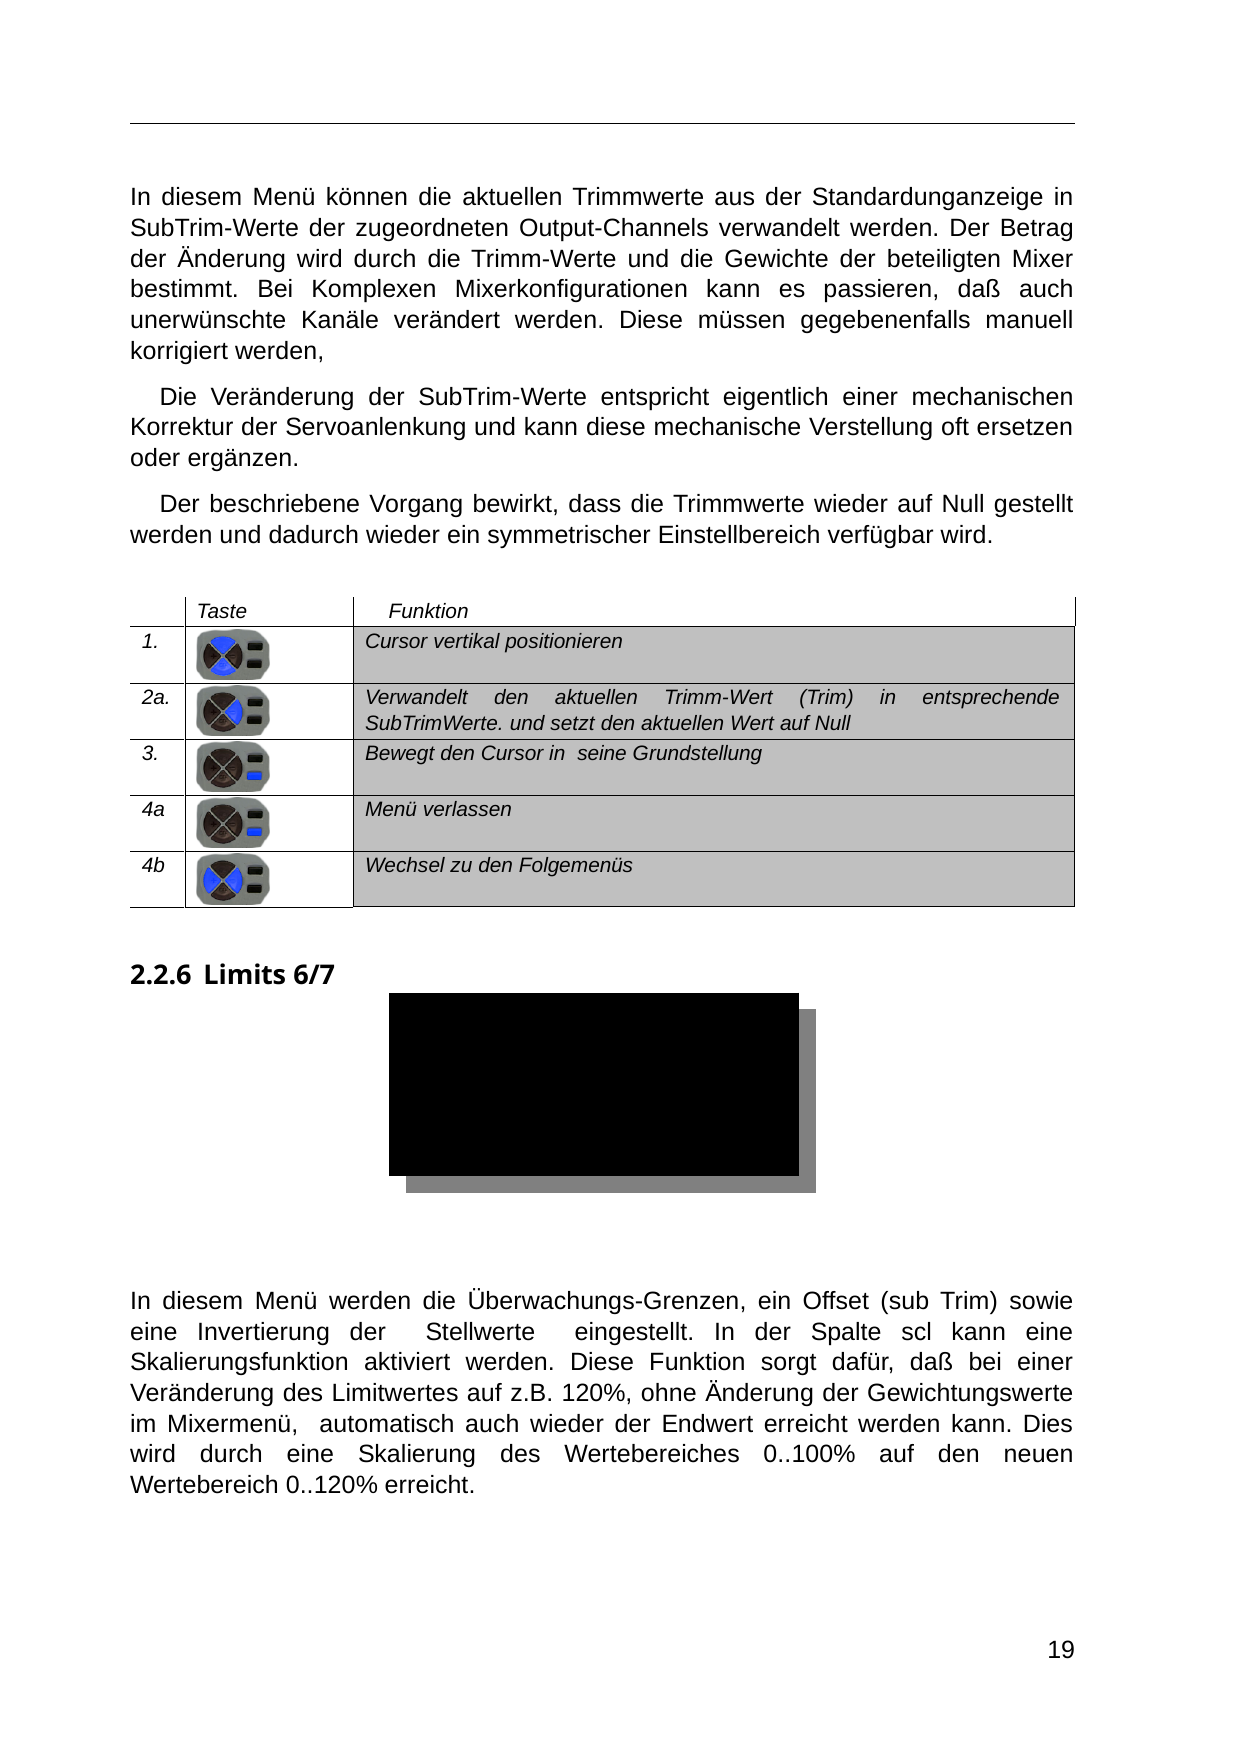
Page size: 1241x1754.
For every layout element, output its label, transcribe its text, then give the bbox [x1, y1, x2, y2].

table_cell 4a [130, 796, 184, 851]
table_cell 1. [130, 627, 184, 683]
subtitle Limits 6/7 [130, 956, 1075, 993]
text Die Veränderung der SubTrim-Werte entspricht eigentlich einer mechanischen Korrektur der Servoanlenkung und kann diese mechanische Verstellung oft ersetzen oder ergänzen. [130, 383, 1075, 472]
picture [196, 797, 271, 848]
picture [196, 853, 271, 905]
table_cell Verwandelt den aktuellen Trimm-Wert (Trim) in entsprechende SubTrimWerte. und setzt den aktuellen Wert auf Null [354, 684, 1074, 739]
picture [196, 685, 271, 736]
text Der beschriebene Vorgang bewirkt, dass die Trimmwerte wieder auf Null gestellt werden und dadurch wieder ein symmetrischer Einstellbereich verfügbar wird. [130, 490, 1075, 548]
picture [196, 741, 271, 792]
table_cell [186, 740, 353, 795]
picture [196, 629, 271, 680]
table_cell [186, 796, 353, 851]
table_header [130, 597, 184, 626]
table_cell [186, 627, 353, 683]
table_cell Menü verlassen [354, 796, 1074, 851]
table_cell [186, 684, 353, 739]
table_cell Bewegt den Cursor in seine Grundstellung [354, 740, 1074, 795]
table_header Taste [186, 597, 353, 626]
table_cell [186, 852, 353, 907]
table_cell Cursor vertikal positionieren [354, 627, 1074, 683]
table_cell Wechsel zu den Folgemenüs [354, 852, 1074, 906]
table_cell 3. [130, 740, 184, 795]
table_cell 2a. [130, 684, 184, 739]
text In diesem Menü werden die Überwachungs-Grenzen, ein Offset (sub Trim) sowie eine Invertierung der Stellwerte eingestellt. In der Spalte scl kann eine Skalierungsfunktion aktiviert werden. Diese Funktion sorgt dafür, daß bei einer Veränderung des Limitwertes auf z.B. 120%, ohne Änderung der Gewichtungswerte im Mixermenü, automatisch auch wieder der Endwert erreicht werden kann. Dies wird durch eine Skalierung des Wertebereiches 0..100% auf den neuen Wertebereich 0..120% erreicht. [130, 1287, 1075, 1499]
table_cell 4b [130, 852, 184, 907]
table_header Funktion [354, 597, 1075, 626]
text In diesem Menü können die aktuellen Trimmwerte aus der Standardunganzeige in SubTrim-Werte der zugeordneten Output-Channels verwandelt werden. Der Betrag der Änderung wird durch die Trimm-Werte und die Gewichte der beteiligten Mixer bestimmt. Bei Komplexen Mixerkonfigurationen kann es passieren, daß auch unerwünschte Kanäle verändert werden. Diese müssen gegebenenfalls manuell korrigiert werden, [130, 183, 1075, 365]
